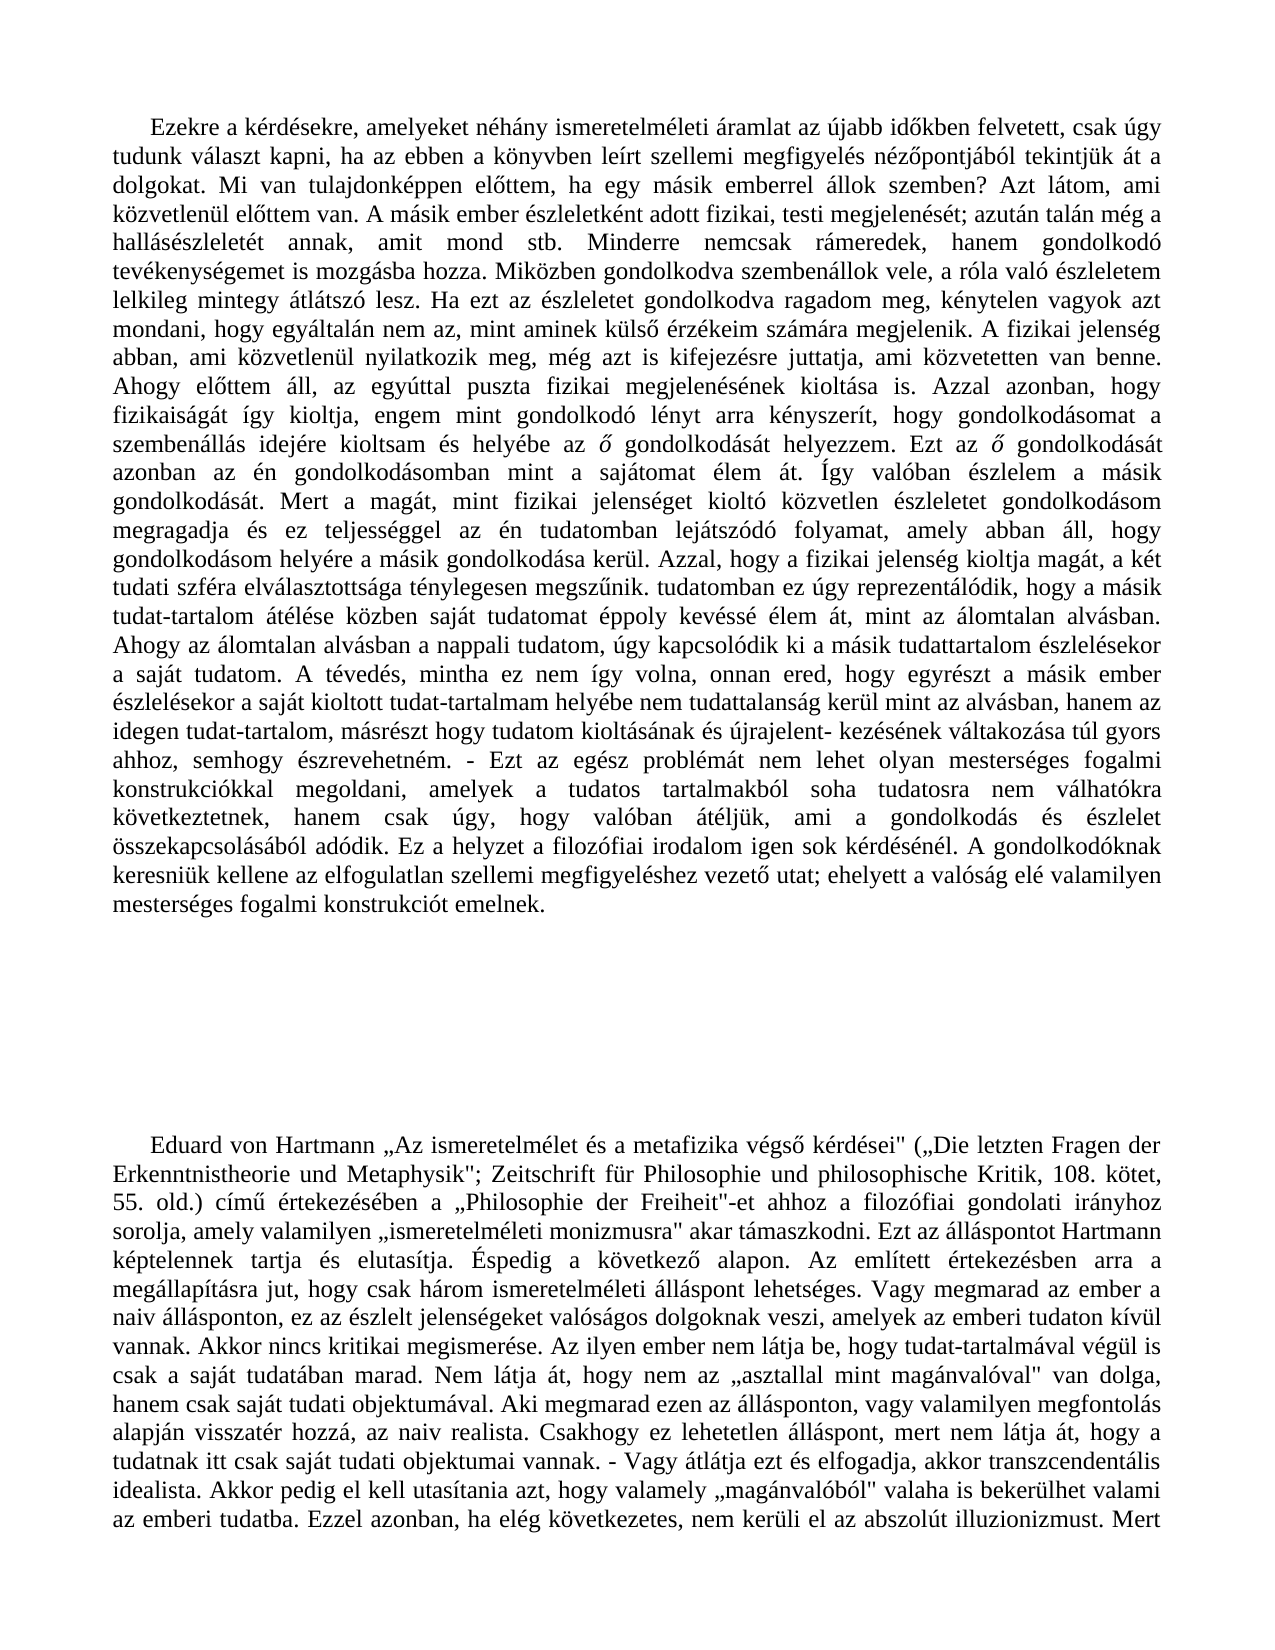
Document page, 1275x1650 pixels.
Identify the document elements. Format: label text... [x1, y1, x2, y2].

text Eduard von Hartmann „Az ismeretelmélet és a metafizika végső kérdései" („Die letzten Fragen der Erkenntnistheorie und Metaphysik"; Zeitschrift für Philosophie und philosophische Kritik, 108. kötet, 55. old.) című értekezésében a „Philosophie der Freiheit"-et ahhoz a filozófiai gondolati irányhoz sorolja, amely valamilyen „ismeretelméleti monizmusra" akar támaszkodni. Ezt az álláspontot Hartmann képtelennek tartja és elutasítja. Éspedig a következő alapon. Az említett értekezésben arra a megállapításra jut, hogy csak három ismeretelméleti álláspont lehetséges. Vagy megmarad az ember a naiv állásponton, ez az észlelt jelenségeket valóságos dolgoknak veszi, amelyek az emberi tudaton kívül vannak. Akkor nincs kritikai megismerése. Az ilyen ember nem látja be, hogy tudat-tartalmával végül is csak a saját tudatában marad. Nem látja át, hogy nem az „asztallal mint magánvalóval" van dolga, hanem csak saját tudati objektumával. Aki megmarad ezen az állásponton, vagy valamilyen megfontolás alapján visszatér hozzá, az naiv realista. Csakhogy ez lehetetlen álláspont, mert nem látja át, hogy a tudatnak itt csak saját tudati objektumai vannak. - Vagy átlátja ezt és elfogadja, akkor transzcendentális idealista. Akkor pedig el kell utasítania azt, hogy valamely „magánvalóból" valaha is bekerülhet valami az emberi tudatba. Ezzel azonban, ha elég következetes, nem kerüli el az abszolút illuzionizmust. Mert [112, 1130, 1162, 1532]
text Ezekre a kérdésekre, amelyeket néhány ismeretelméleti áramlat az újabb időkben felvetett, csak úgy tudunk választ kapni, ha az ebben a könyvben leírt szellemi megfigyelés nézőpontjából tekintjük át a dolgokat. Mi van tulajdonképpen előttem, ha egy másik emberrel állok szemben? Azt látom, ami közvetlenül előttem van. A másik ember észleletként adott fizikai, testi megjelenését; azután talán még a hallásészleletét annak, amit mond stb. Minderre nemcsak rámeredek, hanem gondolkodó tevékenységemet is mozgásba hozza. Miközben gondolkodva szembenállok vele, a róla való észleletem lelkileg mintegy átlátszó lesz. Ha ezt az észleletet gondolkodva ragadom meg, kénytelen vagyok azt mondani, hogy egyáltalán nem az, mint aminek külső érzékeim számára megjelenik. A fizikai jelenség abban, ami közvetlenül nyilatkozik meg, még azt is kifejezésre juttatja, ami közvetetten van benne. Ahogy előttem áll, az egyúttal puszta fizikai megjelenésének kioltása is. Azzal azonban, hogy fizikaiságát így kioltja, engem mint gondolkodó lényt arra kényszerít, hogy gondolkodásomat a szembenállás idejére kioltsam és helyébe az ő gondolkodását helyezzem. Ezt az ő gondolkodását azonban az én gondolkodásomban mint a sajátomat élem át. Így valóban észlelem a másik gondolkodását. Mert a magát, mint fizikai jelenséget kioltó közvetlen észleletet gondolkodásom megragadja és ez teljességgel az én tudatomban lejátszódó folyamat, amely abban áll, hogy gondolkodásom helyére a másik gondolkodása kerül. Azzal, hogy a fizikai jelenség kioltja magát, a két tudati szféra elválasztottsága ténylegesen megszűnik. tudatomban ez úgy reprezentálódik, hogy a másik tudat-tartalom átélése közben saját tudatomat éppoly kevéssé élem át, mint az álomtalan alvásban. Ahogy az álomtalan alvásban a nappali tudatom, úgy kapcsolódik ki a másik tudattartalom észlelésekor a saját tudatom. A tévedés, mintha ez nem így volna, onnan ered, hogy egyrészt a másik ember észlelésekor a saját kioltott tudat-tartalmam helyébe nem tudattalanság kerül mint az alvásban, hanem az idegen tudat-tartalom, másrészt hogy tudatom kioltásának és újrajelent- kezésének váltakozása túl gyors ahhoz, semhogy észrevehetném. - Ezt az egész problémát nem lehet olyan mesterséges fogalmi konstrukciókkal megoldani, amelyek a tudatos tartalmakból soha tudatosra nem válhatókra következtetnek, hanem csak úgy, hogy valóban átéljük, ami a gondolkodás és észlelet összekapcsolásából adódik. Ez a helyzet a filozófiai irodalom igen sok kérdésénél. A gondolkodóknak keresniük kellene az elfogulatlan szellemi megfigyeléshez vezető utat; ehelyett a valóság elé valamilyen mesterséges fogalmi konstrukciót emelnek. [112, 112, 1162, 917]
